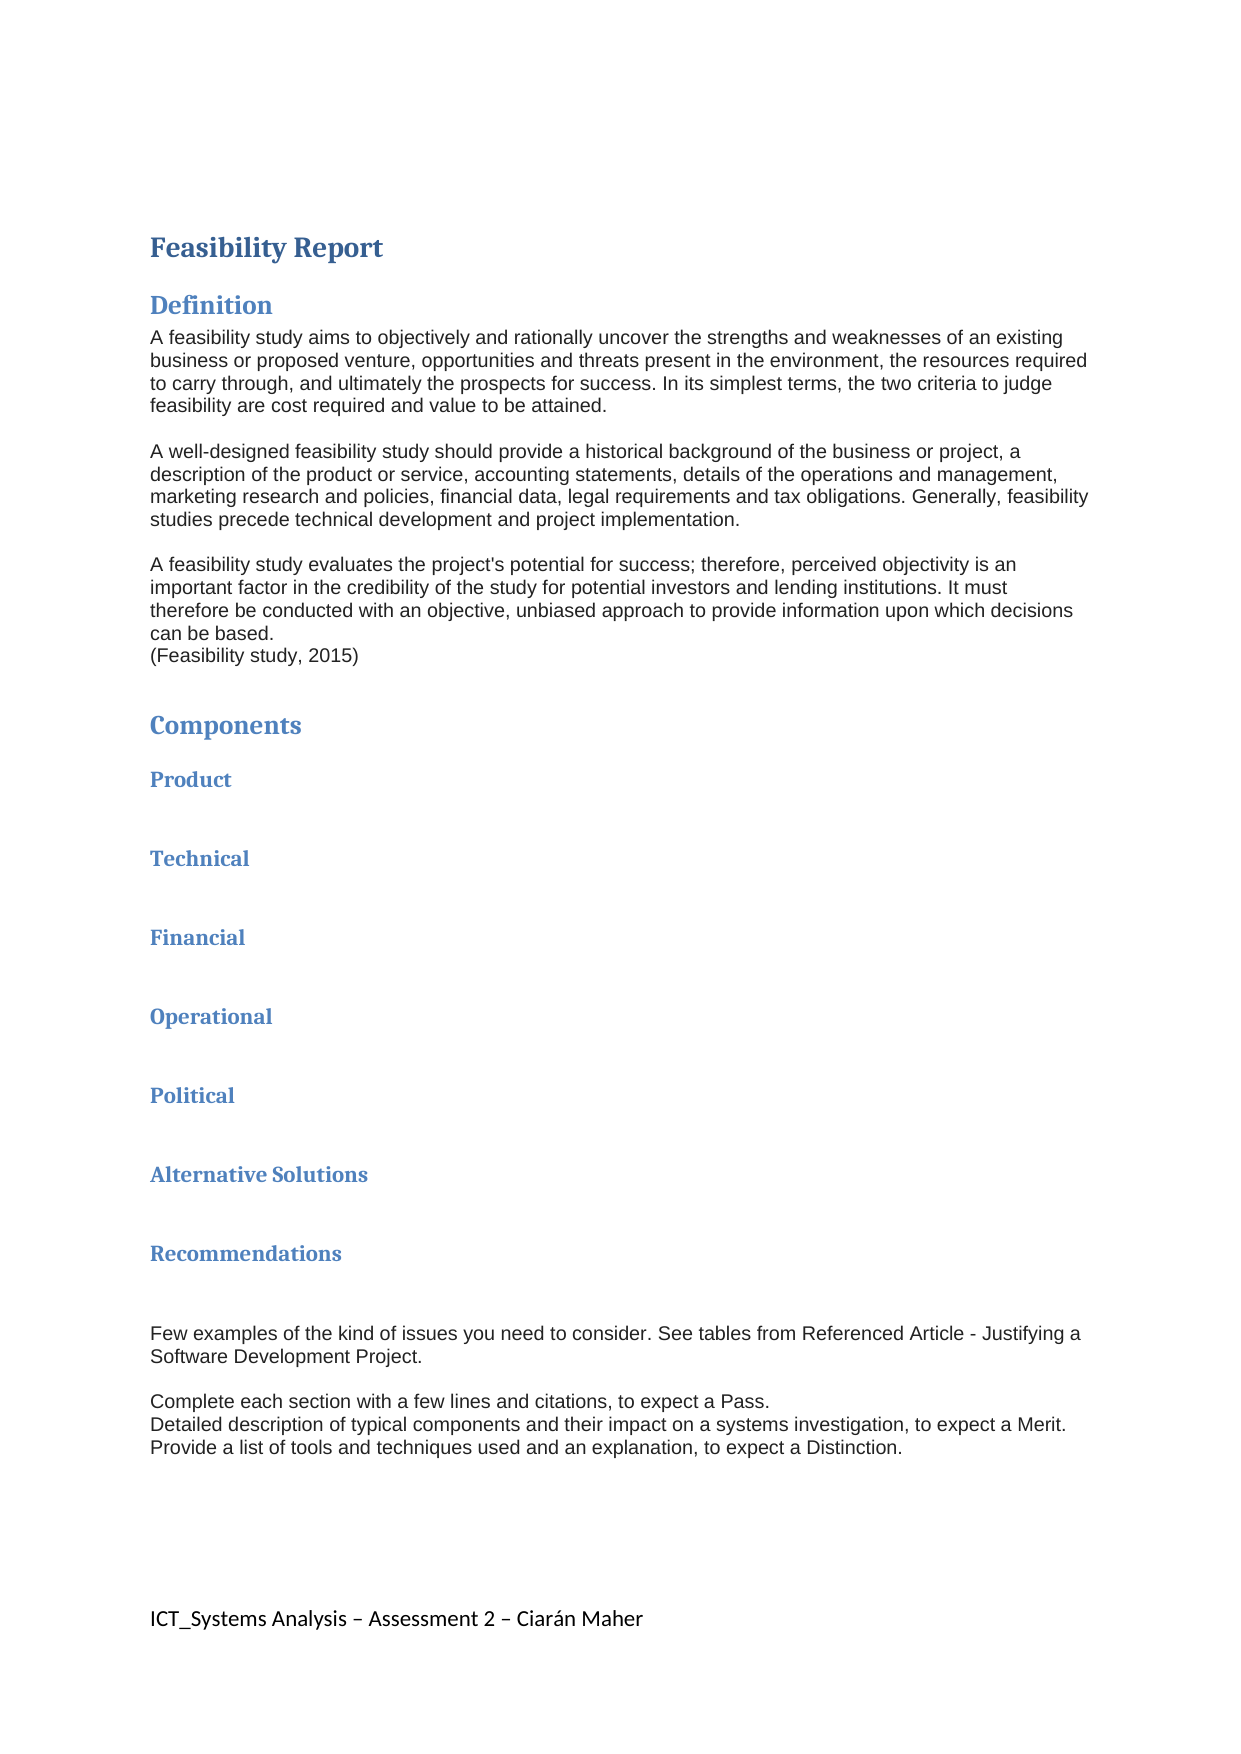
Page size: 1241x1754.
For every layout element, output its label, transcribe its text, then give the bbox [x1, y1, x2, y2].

subtitle Political [150, 1083, 1090, 1109]
text A feasibility study aims to objectively and rationally uncover the strengths and weaknesses of an existing business or proposed venture, opportunities and threats present in the environment, the resources required to carry through, and ultimately the prospects for success. In its simplest terms, the two criteria to judge feasibility are cost required and value to be attained. [150, 326, 1090, 417]
subtitle Technical [150, 846, 1090, 872]
subtitle Financial [150, 925, 1090, 951]
text Few examples of the kind of issues you need to consider. See tables from Referenced Article - Justifying a Software Development Project. [150, 1322, 1090, 1368]
text Provide a list of tools and techniques used and an explanation, to expect a Distinction. [150, 1436, 1090, 1458]
subtitle Alternative Solutions [150, 1162, 1090, 1188]
text Complete each section with a few lines and citations, to expect a Pass. [150, 1390, 1090, 1413]
subtitle Definition [150, 290, 1090, 322]
text A feasibility study evaluates the project's potential for success; therefore, perceived objectivity is an important factor in the credibility of the study for potential investors and lending institutions. It must therefore be conducted with an objective, unbiased approach to provide information upon which decisions can be based. [150, 553, 1090, 644]
subtitle Components [150, 710, 1090, 741]
subtitle Operational [150, 1004, 1090, 1030]
text A well-designed feasibility study should provide a historical background of the business or project, a description of the product or service, accounting statements, details of the operations and management, marketing research and policies, financial data, legal requirements and tax obligations. Generally, feasibility studies precede technical development and project implementation. [150, 440, 1090, 531]
subtitle Product [150, 767, 1090, 793]
subtitle Recommendations [150, 1241, 1090, 1268]
subtitle Feasibility Report [150, 231, 1090, 264]
text Detailed description of typical components and their impact on a systems investigation, to expect a Merit. [150, 1413, 1090, 1436]
text (Feasibility study, 2015) [150, 644, 1090, 667]
